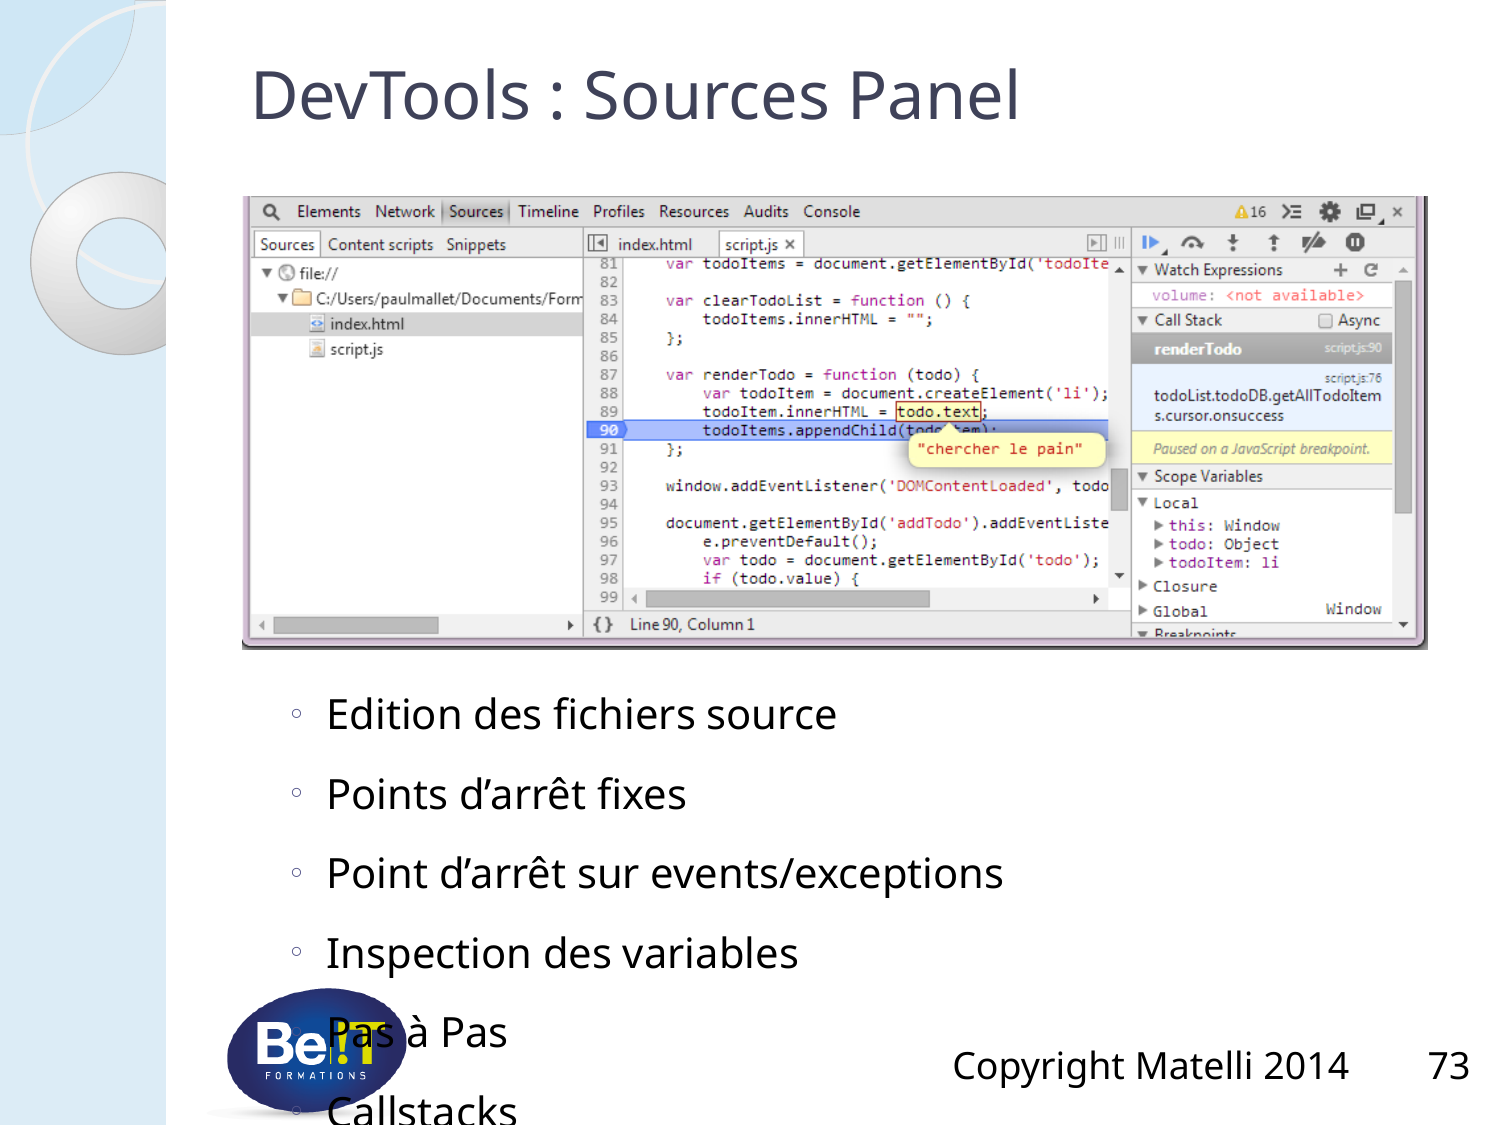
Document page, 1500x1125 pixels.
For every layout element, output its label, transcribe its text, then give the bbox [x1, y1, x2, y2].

picture [242, 196, 1428, 650]
picture [358, 1116, 368, 1124]
footer Copyright Matelli 2014 [937, 1034, 1413, 1113]
slide_number [1413, 1034, 1488, 1113]
list Edition des fichiers source Points d’arrêt fixes Point d’arrêt sur events/exceptions Inspection des variables Pas à Pas Callstacks Sauvegarde des modifications Historique Formatage du code minifié … [206, 680, 1402, 1014]
picture [171, 977, 442, 1125]
title DevTools : Sources Panel [235, 45, 1466, 233]
